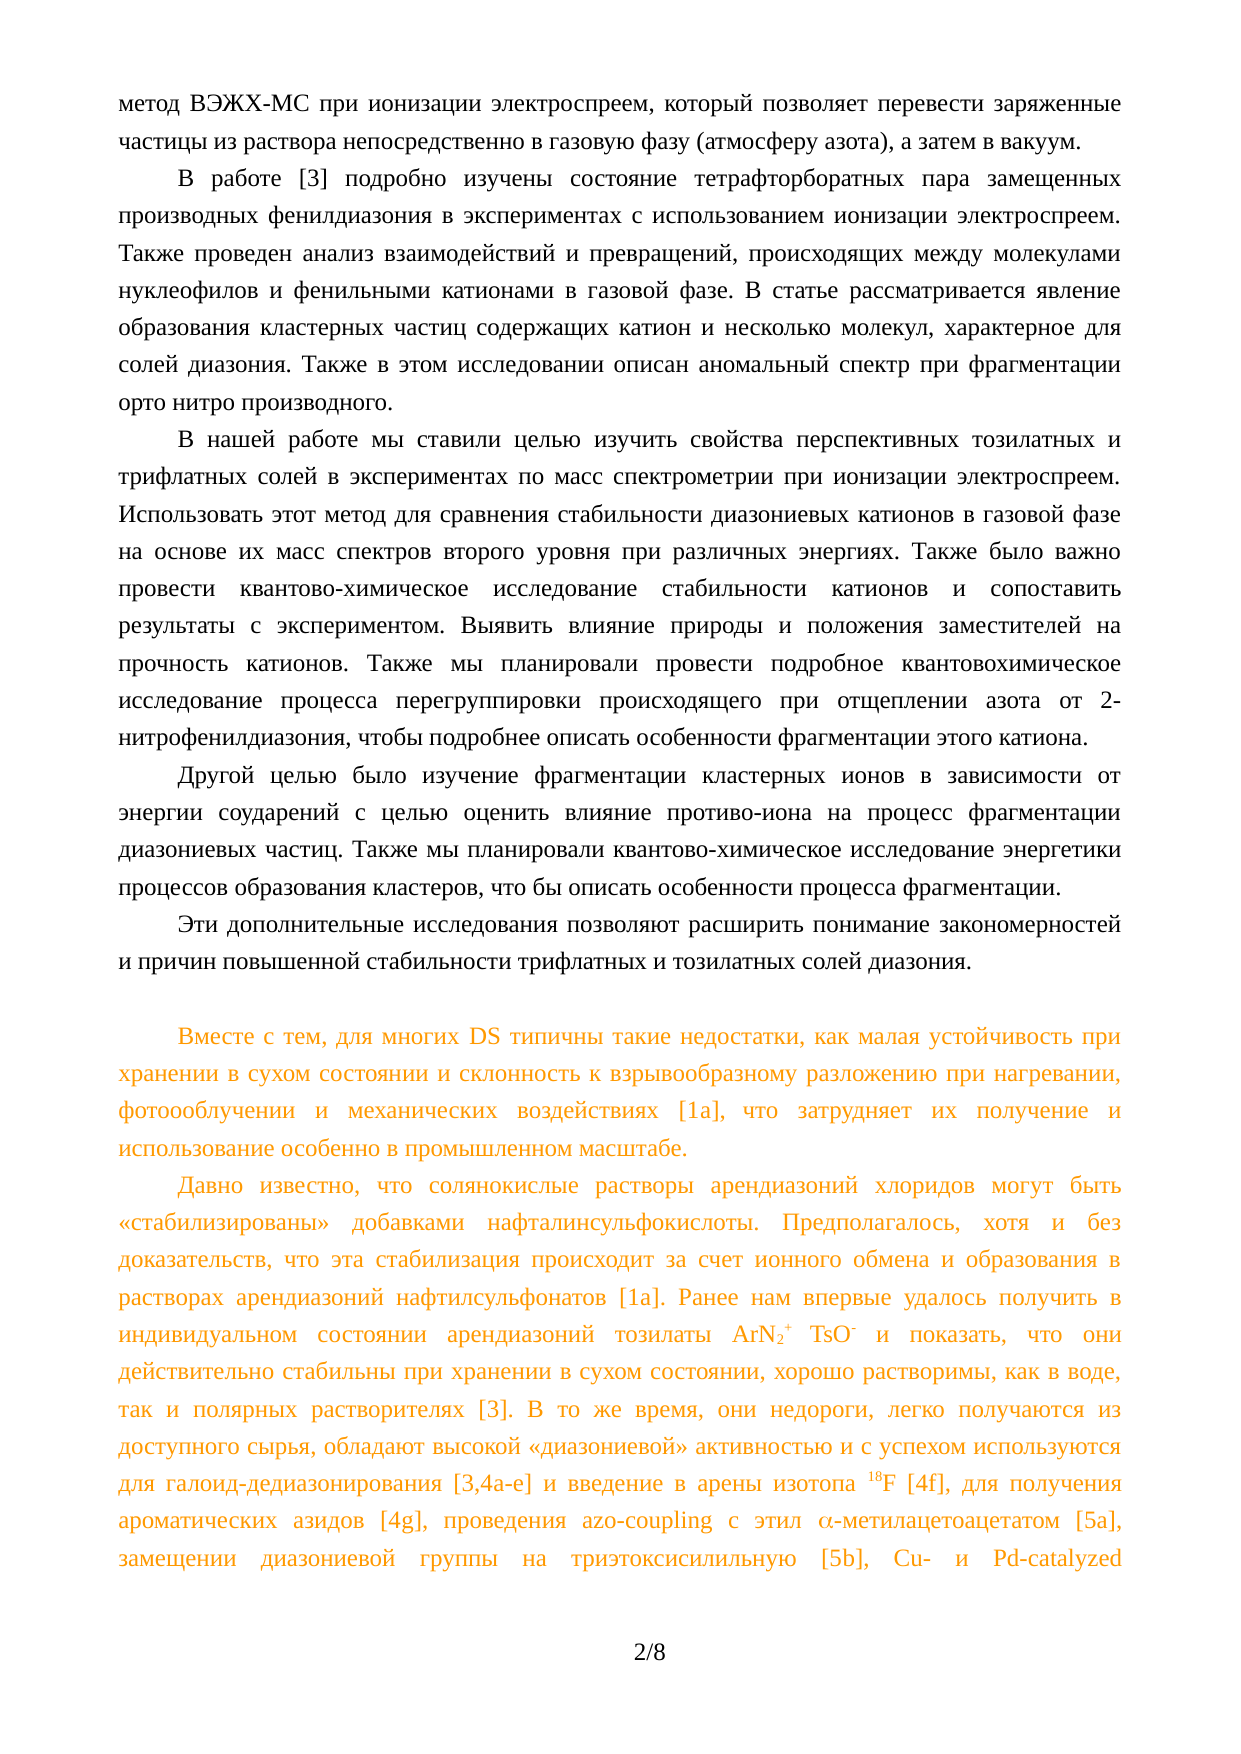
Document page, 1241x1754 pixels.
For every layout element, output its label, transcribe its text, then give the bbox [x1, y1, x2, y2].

list Эти дополнительные исследования позволяют расширить понимание закономерностей и причин повышенной стабильности трифлатных и тозилатных солей диазония. [118, 909, 1122, 975]
list метод ВЭЖХ-МС при ионизации электроспреем, который позволяет перевести заряженные частицы из раствора непосредственно в газовую фазу (атмосферу азота), а затем в вакуум. [118, 88, 1122, 154]
text Давно известно, что солянокислые растворы арендиазоний хлоридов могут быть «стабилизированы» добавками нафталинсульфокислоты. Предполагалось, хотя и без доказательств, что эта стабилизация происходит за счет ионного обмена и образования в растворах арендиазоний нафтилсульфонатов [1a]. Ранее нам впервые удалось получить в индивидуальном состоянии арендиазоний тозилаты ArN2+ TsO- и показать, что они действительно стабильны при хранении в сухом состоянии, хорошо растворимы, как в воде, так и полярных растворителях [3]. В то же время, они недороги, легко получаются из доступного сырья, обладают высокой «диазониевой» активностью и с успехом используются для галоид-дедиазонирования [3,4a-e] и введение в арены изотопа 18F [4f], для получения ароматических азидов [4g], проведения azo-coupling с этил -метилацетоацетатом [5a], замещении диазониевой группы на триэтоксисилильную [5b], Cu- и Pd-catalyzed [118, 1170, 1122, 1572]
list В нашей работе мы ставили целью изучить свойства перспективных тозилатных и трифлатных солей в экспериментах по масс спектрометрии при ионизации электроспреем. Использовать этот метод для сравнения стабильности диазониевых катионов в газовой фазе на основе их масс спектров второго уровня при различных энергиях. Также было важно провести квантово-химическое исследование стабильности катионов и сопоставить результаты с экспериментом. Выявить влияние природы и положения заместителей на прочность катионов. Также мы планировали провести подробное квантовохимическое исследование процесса перегруппировки происходящего при отщеплении азота от 2-нитрофенилдиазония, чтобы подробнее описать особенности фрагментации этого катиона. [118, 424, 1122, 751]
list В работе [3] подробно изучены состояние тетрафторборатных пара замещенных производных фенилдиазония в экспериментах с использованием ионизации электроспреем. Также проведен анализ взаимодействий и превращений, происходящих между молекулами нуклеофилов и фенильными катионами в газовой фазе. В статье рассматривается явление образования кластерных частиц содержащих катион и несколько молекул, характерное для солей диазония. Также в этом исследовании описан аномальный спектр при фрагментации орто нитро производного. [118, 163, 1122, 416]
list Другой целью было изучение фрагментации кластерных ионов в зависимости от энергии соударений с целью оценить влияние противо-иона на процесс фрагментации диазониевых частиц. Также мы планировали квантово-химическое исследование энергетики процессов образования кластеров, что бы описать особенности процесса фрагментации. [118, 760, 1122, 900]
text Вместе с тем, для многих DS типичны такие недостатки, как малая устойчивость при хранении в сухом состоянии и склонность к взрывообразному разложению при нагревании, фотоооблучении и механических воздействиях [1a], что затрудняет их получение и использование особенно в промышленном масштабе. [118, 1021, 1122, 1161]
